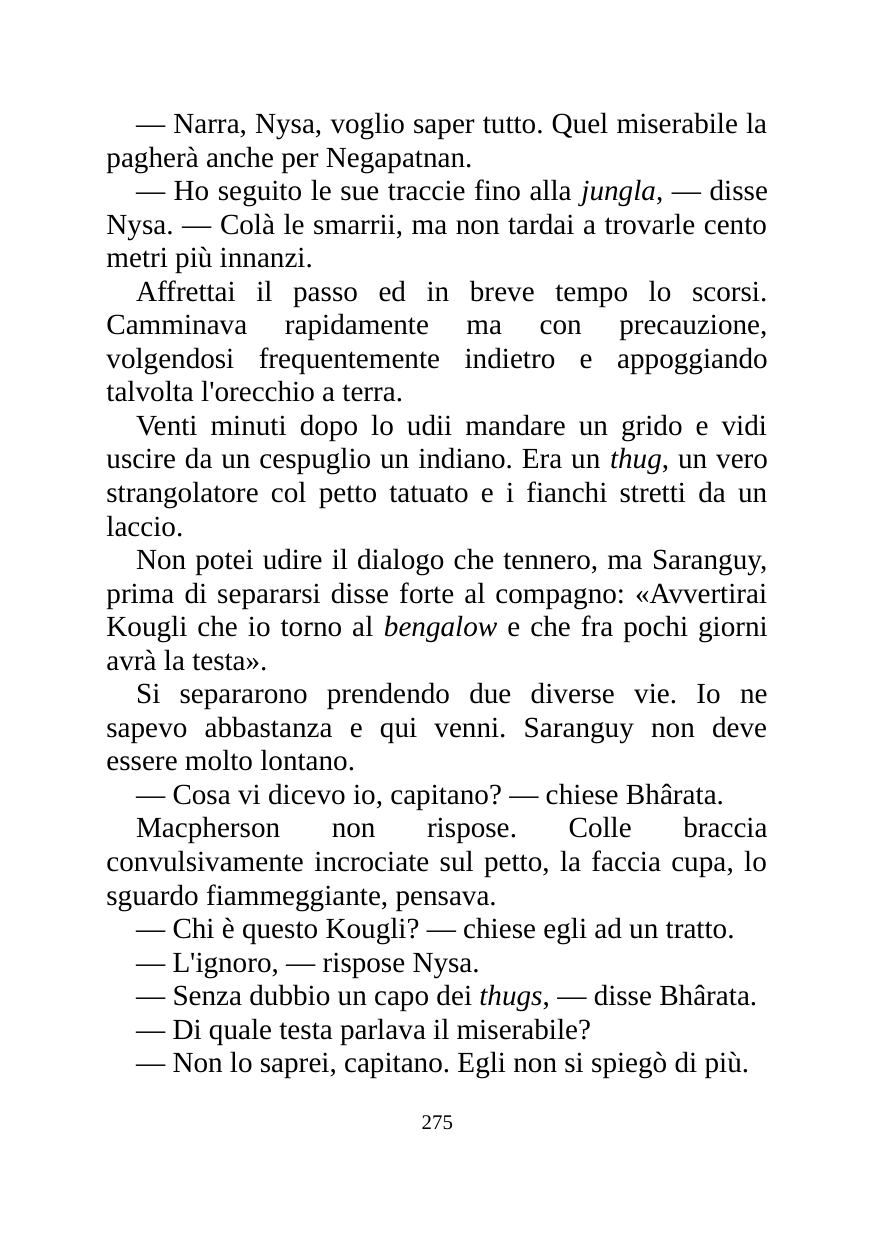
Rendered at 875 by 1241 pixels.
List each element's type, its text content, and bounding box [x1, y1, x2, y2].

text Non potei udire il dialogo che tennero, ma Saranguy, prima di separarsi disse forte al compagno: «Avvertirai Kougli che io torno al bengalow e che fra pochi giorni avrà la testa». [106, 542, 768, 676]
text Si separarono prendendo due diverse vie. Io ne sapevo abbastanza e qui venni. Saranguy non deve essere molto lontano. [106, 676, 768, 777]
text — L'ignoro, — rispose Nysa. [106, 945, 768, 978]
text — Ho seguito le sue traccie fino alla jungla, — disse Nysa. — Colà le smarrii, ma non tardai a trovarle cento metri più innanzi. [106, 173, 768, 274]
text Affrettai il passo ed in breve tempo lo scorsi. Camminava rapidamente ma con precauzione, volgendosi frequentemente indietro e appoggiando talvolta l'orecchio a terra. [106, 274, 768, 408]
text Venti minuti dopo lo udii mandare un grido e vidi uscire da un cespuglio un indiano. Era un thug, un vero strangolatore col petto tatuato e i fianchi stretti da un laccio. [106, 408, 768, 542]
text Macpherson non rispose. Colle braccia convulsivamente incrociate sul petto, la faccia cupa, lo sguardo fiammeggiante, pensava. [106, 811, 768, 911]
text — Senza dubbio un capo dei thugs, — disse Bhârata. [106, 978, 768, 1012]
text — Chi è questo Kougli? — chiese egli ad un tratto. [106, 911, 768, 945]
text — Di quale testa parlava il miserabile? [106, 1012, 768, 1045]
text — Narra, Nysa, voglio saper tutto. Quel miserabile la pagherà anche per Negapatnan. [106, 106, 768, 173]
text — Cosa vi dicevo io, capitano? — chiese Bhârata. [106, 777, 768, 811]
text — Non lo saprei, capitano. Egli non si spiegò di più. [106, 1045, 768, 1079]
